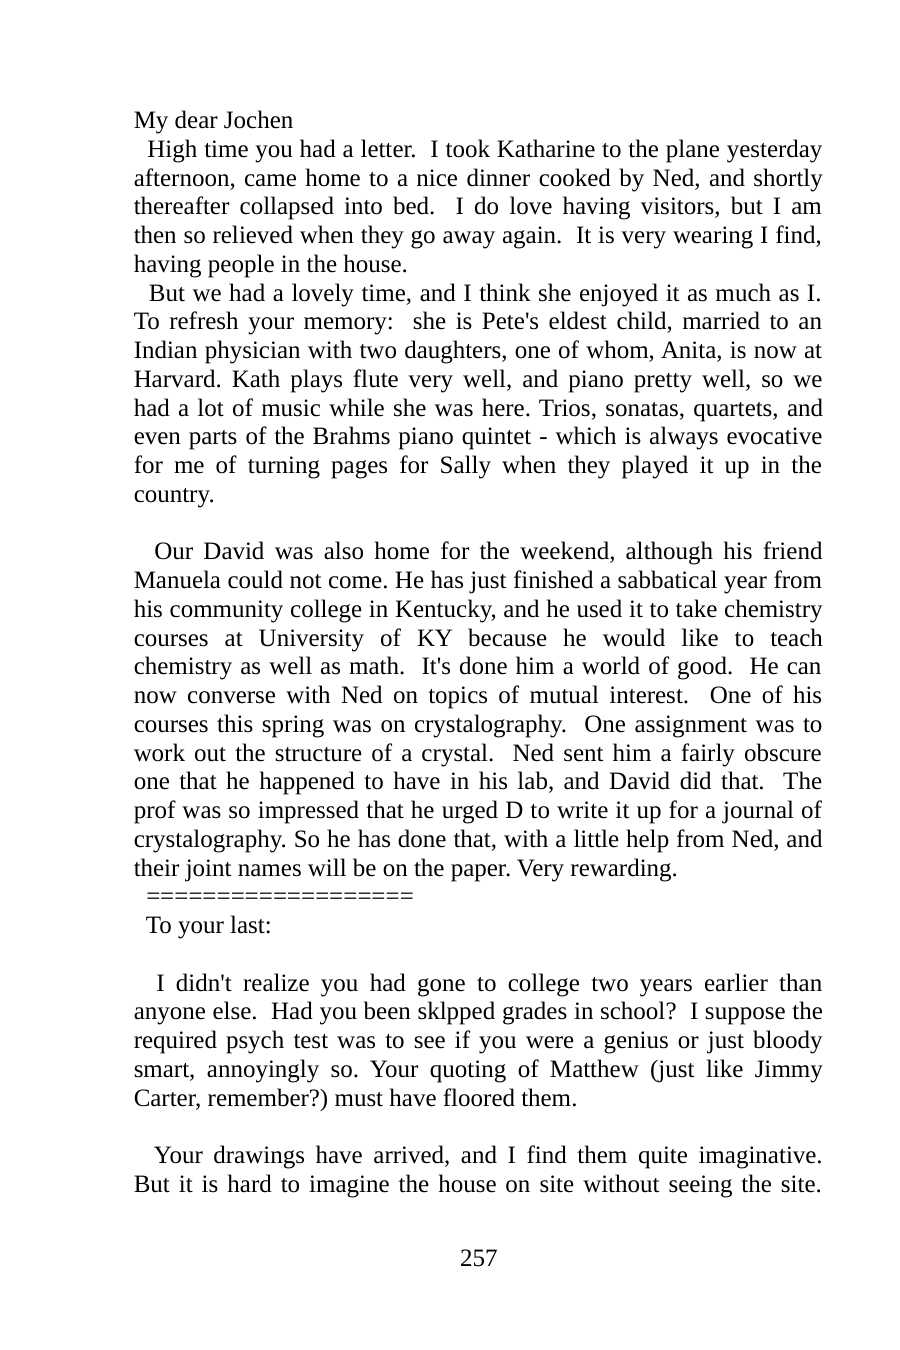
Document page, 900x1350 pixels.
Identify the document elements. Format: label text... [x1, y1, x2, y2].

text Your drawings have arrived, and I find them quite imaginative. But it is hard to imagine the house on site without seeing the site. [133, 1140, 823, 1198]
text I didn't realize you had gone to college two years earlier than anyone else. Had you been sklpped grades in school? I suppose the required psych test was to see if you were a genius or just bloody smart, annoyingly so. Your quoting of Matthew (just like Jimmy Carter, remember?) must have floored them. [133, 968, 823, 1111]
text To your last: [133, 910, 823, 939]
text Our David was also home for the weekend, although his friend Manuela could not come. He has just finished a sabbatical year from his community college in Kentucky, and he used it to take chemistry courses at University of KY because he would like to teach chemistry as well as math. It's done him a world of good. He can now converse with Ned on topics of mutual interest. One of his courses this spring was on crystalography. One assignment was to work out the structure of a crystal. Ned sent him a fairly obscure one that he happened to have in his lab, and David did that. The prof was so impressed that he urged D to write it up for a journal of crystalography. So he has done that, with a little help from Ned, and their joint names will be on the paper. Very rewarding. [133, 536, 823, 881]
text High time you had a letter. I took Katharine to the plane yesterday afternoon, came home to a nice dinner cooked by Ned, and shortly thereafter collapsed into bed. I do love having visitors, but I am then so relieved when they go away again. It is very wearing I find, having people in the house. [133, 134, 823, 278]
text But we had a lovely time, and I think she enjoyed it as much as I. To refresh your memory: she is Pete's eldest child, married to an Indian physician with two daughters, one of whom, Anita, is now at Harvard. Kath plays flute very well, and piano pretty well, so we had a lot of music while she was here. Trios, sonatas, quartets, and even parts of the Brahms piano quintet - which is always evocative for me of turning pages for Sally when they played it up in the country. [133, 278, 823, 508]
text My dear Jochen [133, 105, 823, 134]
text =================== [133, 881, 823, 910]
